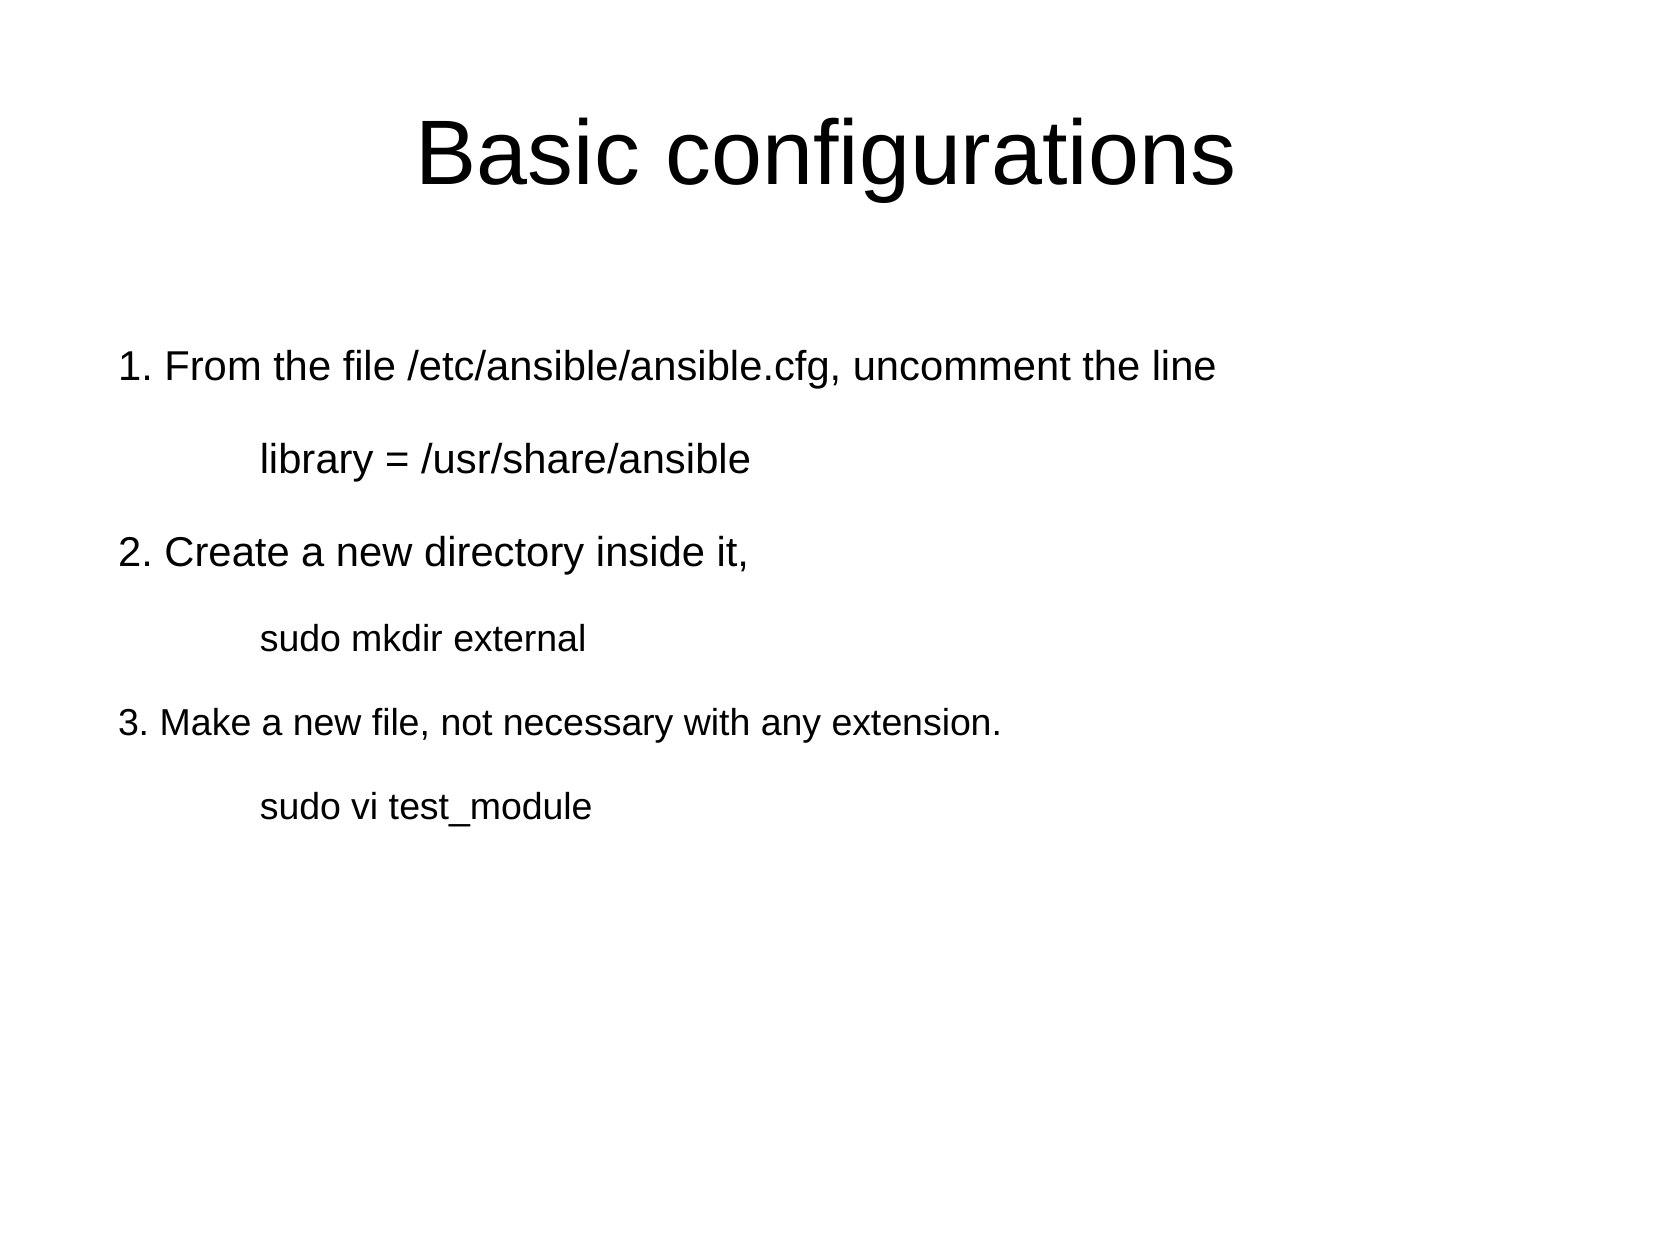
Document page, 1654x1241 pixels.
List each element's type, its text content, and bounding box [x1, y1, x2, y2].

subtitle 1. From the file /etc/ansible/ansible.cfg, uncomment the line library = /usr/share/ansible 2. Create a new directory inside it, sudo mkdir external 3. Make a new file, not necessary with any extension. sudo vi test_module [82, 225, 1571, 945]
title Basic configurations [82, 49, 1571, 225]
